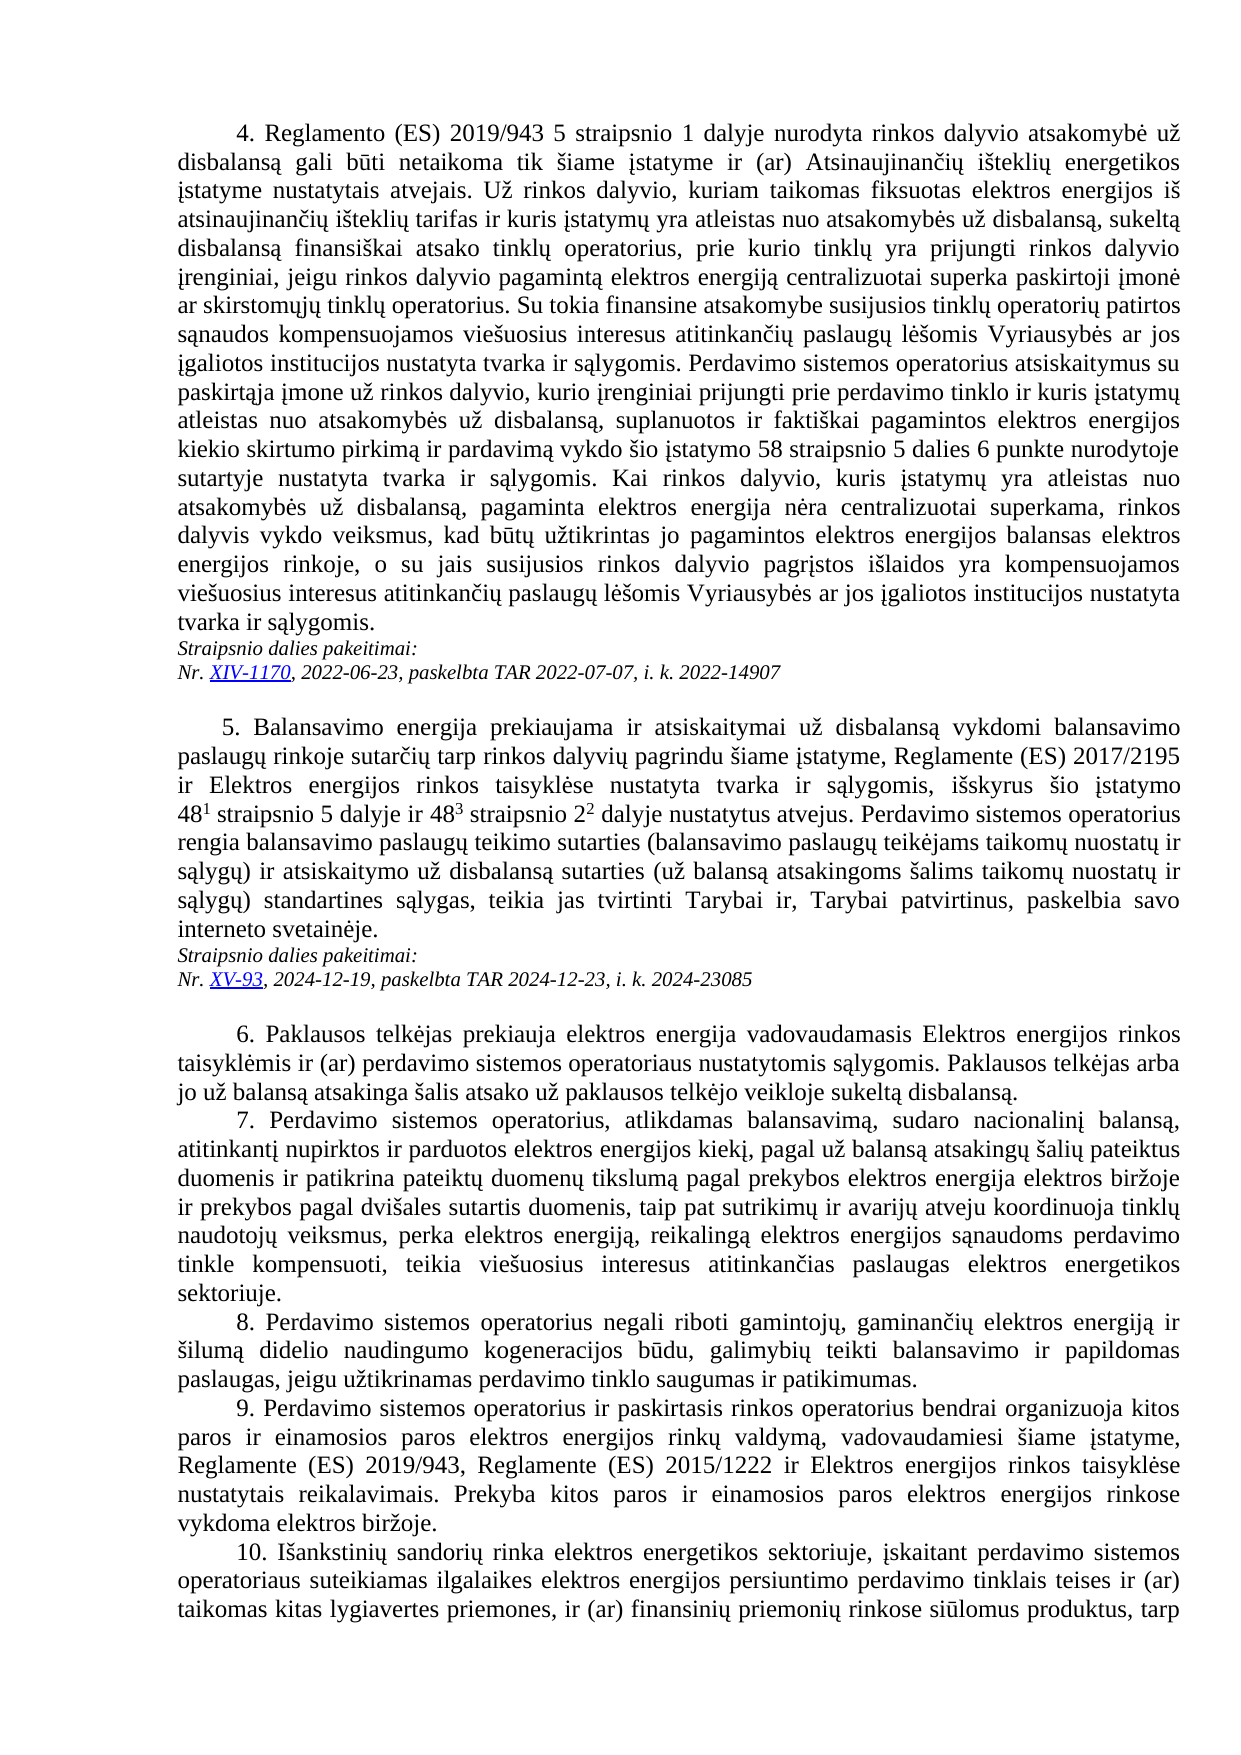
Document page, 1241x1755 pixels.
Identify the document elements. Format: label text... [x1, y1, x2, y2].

text Straipsnio dalies pakeitimai: [177, 942, 1181, 967]
text 5. Balansavimo energija prekiaujama ir atsiskaitymai už disbalansą vykdomi balansavimo paslaugų rinkoje sutarčių tarp rinkos dalyvių pagrindu šiame įstatyme, Reglamente (ES) 2017/2195 ir Elektros energijos rinkos taisyklėse nustatyta tvarka ir sąlygomis, išskyrus šio įstatymo 481 straipsnio 5 dalyje ir 483 straipsnio 22 dalyje nustatytus atvejus. Perdavimo sistemos operatorius rengia balansavimo paslaugų teikimo sutarties (balansavimo paslaugų teikėjams taikomų nuostatų ir sąlygų) ir atsiskaitymo už disbalansą sutarties (už balansą atsakingoms šalims taikomų nuostatų ir sąlygų) standartines sąlygas, teikia jas tvirtinti Tarybai ir, Tarybai patvirtinus, paskelbia savo interneto svetainėje. [177, 712, 1181, 942]
text 7. Perdavimo sistemos operatorius, atlikdamas balansavimą, sudaro nacionalinį balansą, atitinkantį nupirktos ir parduotos elektros energijos kiekį, pagal už balansą atsakingų šalių pateiktus duomenis ir patikrina pateiktų duomenų tikslumą pagal prekybos elektros energija elektros biržoje ir prekybos pagal dvišales sutartis duomenis, taip pat sutrikimų ir avarijų atveju koordinuoja tinklų naudotojų veiksmus, perka elektros energiją, reikalingą elektros energijos sąnaudoms perdavimo tinkle kompensuoti, teikia viešuosius interesus atitinkančias paslaugas elektros energetikos sektoriuje. [177, 1106, 1181, 1307]
text 10. Išankstinių sandorių rinka elektros energetikos sektoriuje, įskaitant perdavimo sistemos operatoriaus suteikiamas ilgalaikes elektros energijos persiuntimo perdavimo tinklais teises ir (ar) taikomas kitas lygiavertes priemones, ir (ar) finansinių priemonių rinkose siūlomus produktus, tarp [177, 1537, 1181, 1623]
text Nr. XV-93, 2024-12-19, paskelbta TAR 2024-12-23, i. k. 2024-23085 [177, 967, 1181, 991]
text 4. Reglamento (ES) 2019/943 5 straipsnio 1 dalyje nurodyta rinkos dalyvio atsakomybė už disbalansą gali būti netaikoma tik šiame įstatyme ir (ar) Atsinaujinančių išteklių energetikos įstatyme nustatytais atvejais. Už rinkos dalyvio, kuriam taikomas fiksuotas elektros energijos iš atsinaujinančių išteklių tarifas ir kuris įstatymų yra atleistas nuo atsakomybės už disbalansą, sukeltą disbalansą finansiškai atsako tinklų operatorius, prie kurio tinklų yra prijungti rinkos dalyvio įrenginiai, jeigu rinkos dalyvio pagamintą elektros energiją centralizuotai superka paskirtoji įmonė ar skirstomųjų tinklų operatorius. Su tokia finansine atsakomybe susijusios tinklų operatorių patirtos sąnaudos kompensuojamos viešuosius interesus atitinkančių paslaugų lėšomis Vyriausybės ar jos įgaliotos institucijos nustatyta tvarka ir sąlygomis. Perdavimo sistemos operatorius atsiskaitymus su paskirtąja įmone už rinkos dalyvio, kurio įrenginiai prijungti prie perdavimo tinklo ir kuris įstatymų atleistas nuo atsakomybės už disbalansą, suplanuotos ir faktiškai pagamintos elektros energijos kiekio skirtumo pirkimą ir pardavimą vykdo šio įstatymo 58 straipsnio 5 dalies 6 punkte nurodytoje sutartyje nustatyta tvarka ir sąlygomis. Kai rinkos dalyvio, kuris įstatymų yra atleistas nuo atsakomybės už disbalansą, pagaminta elektros energija nėra centralizuotai superkama, rinkos dalyvis vykdo veiksmus, kad būtų užtikrintas jo pagamintos elektros energijos balansas elektros energijos rinkoje, o su jais susijusios rinkos dalyvio pagrįstos išlaidos yra kompensuojamos viešuosius interesus atitinkančių paslaugų lėšomis Vyriausybės ar jos įgaliotos institucijos nustatyta tvarka ir sąlygomis. [177, 118, 1181, 636]
text Straipsnio dalies pakeitimai: [177, 636, 1181, 660]
text 8. Perdavimo sistemos operatorius negali riboti gamintojų, gaminančių elektros energiją ir šilumą didelio naudingumo kogeneracijos būdu, galimybių teikti balansavimo ir papildomas paslaugas, jeigu užtikrinamas perdavimo tinklo saugumas ir patikimumas. [177, 1307, 1181, 1393]
text 6. Paklausos telkėjas prekiauja elektros energija vadovaudamasis Elektros energijos rinkos taisyklėmis ir (ar) perdavimo sistemos operatoriaus nustatytomis sąlygomis. Paklausos telkėjas arba jo už balansą atsakinga šalis atsako už paklausos telkėjo veikloje sukeltą disbalansą. [177, 1019, 1181, 1106]
text Nr. XIV-1170, 2022-06-23, paskelbta TAR 2022-07-07, i. k. 2022-14907 [177, 660, 1181, 684]
text 9. Perdavimo sistemos operatorius ir paskirtasis rinkos operatorius bendrai organizuoja kitos paros ir einamosios paros elektros energijos rinkų valdymą, vadovaudamiesi šiame įstatyme, Reglamente (ES) 2019/943, Reglamente (ES) 2015/1222 ir Elektros energijos rinkos taisyklėse nustatytais reikalavimais. Prekyba kitos paros ir einamosios paros elektros energijos rinkose vykdoma elektros biržoje. [177, 1393, 1181, 1537]
